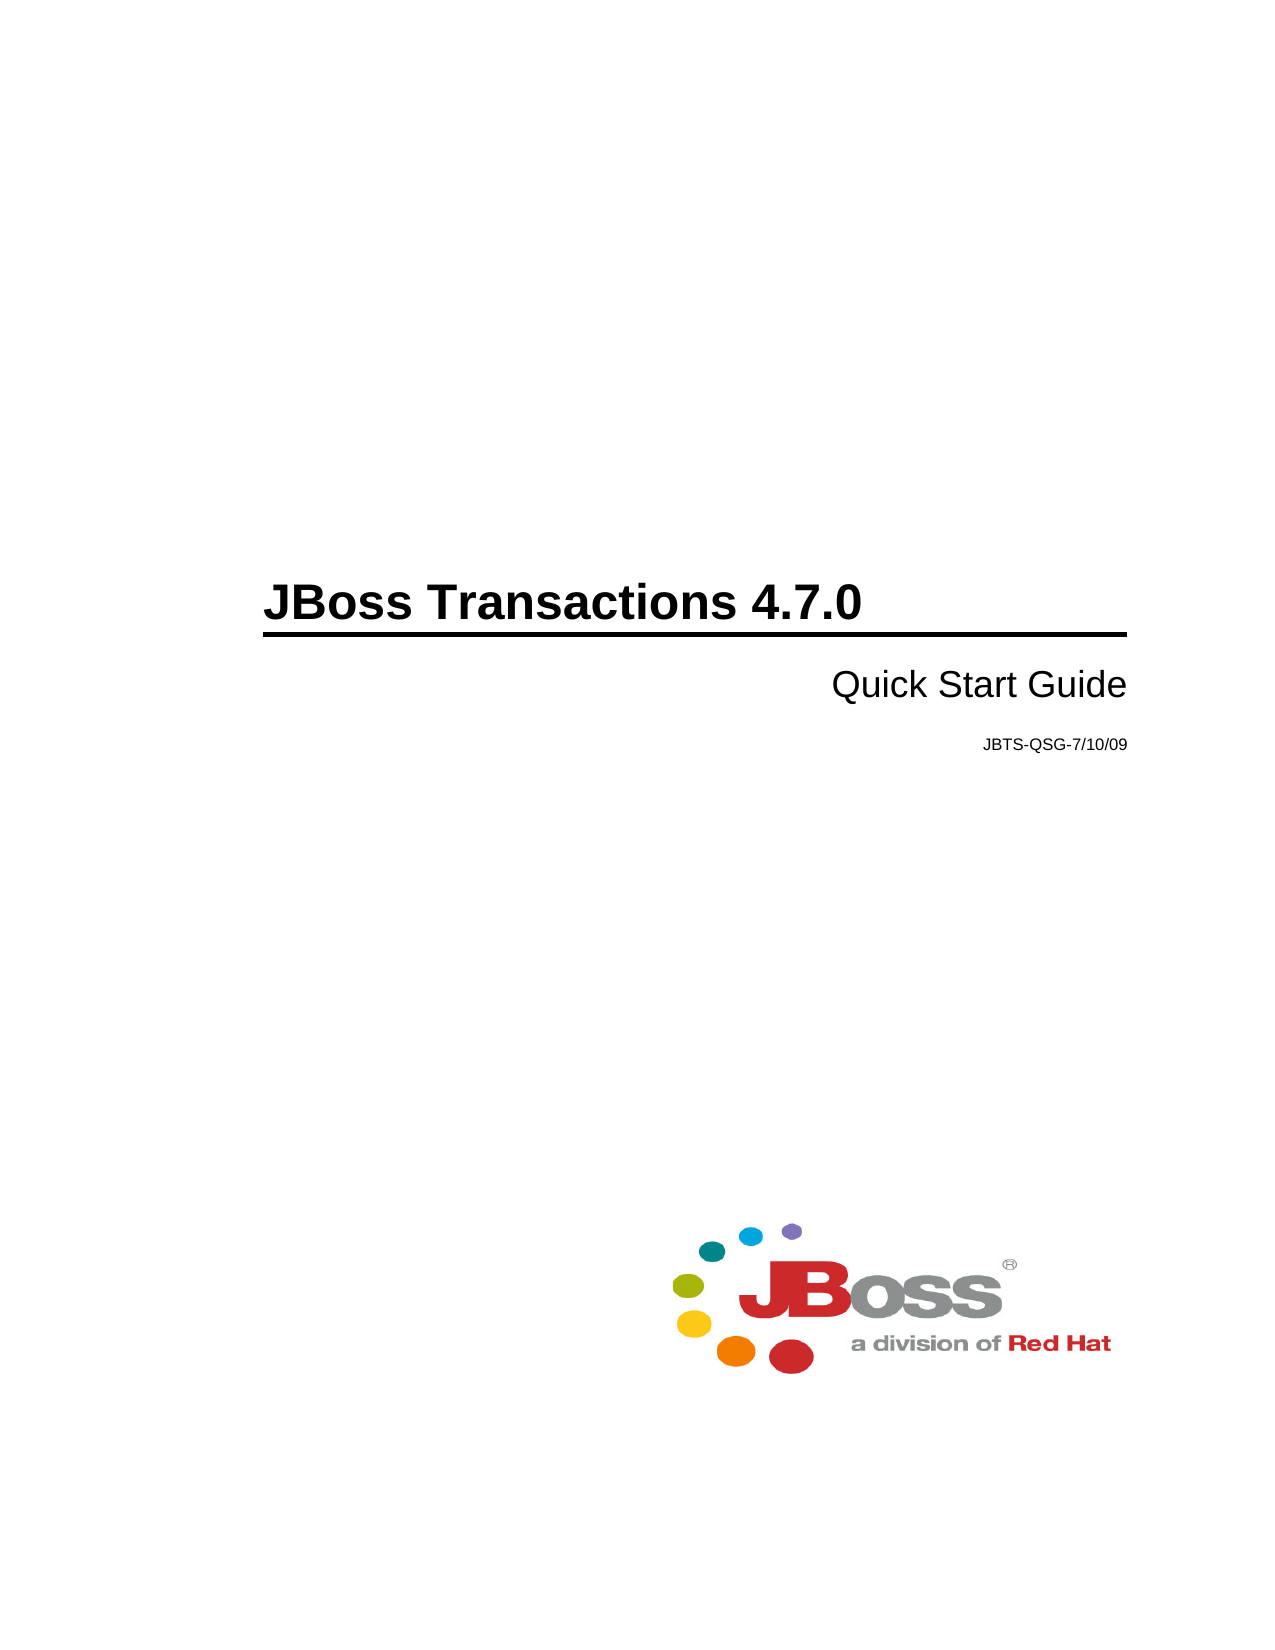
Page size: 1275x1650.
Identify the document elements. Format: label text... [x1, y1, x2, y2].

subtitle Quick Start Guide [263, 662, 1127, 706]
title JBoss Transactions 4.7.0 [263, 573, 1127, 632]
picture [672, 1223, 1111, 1374]
text JBTS-QSG-7/10/09 [263, 735, 1127, 754]
